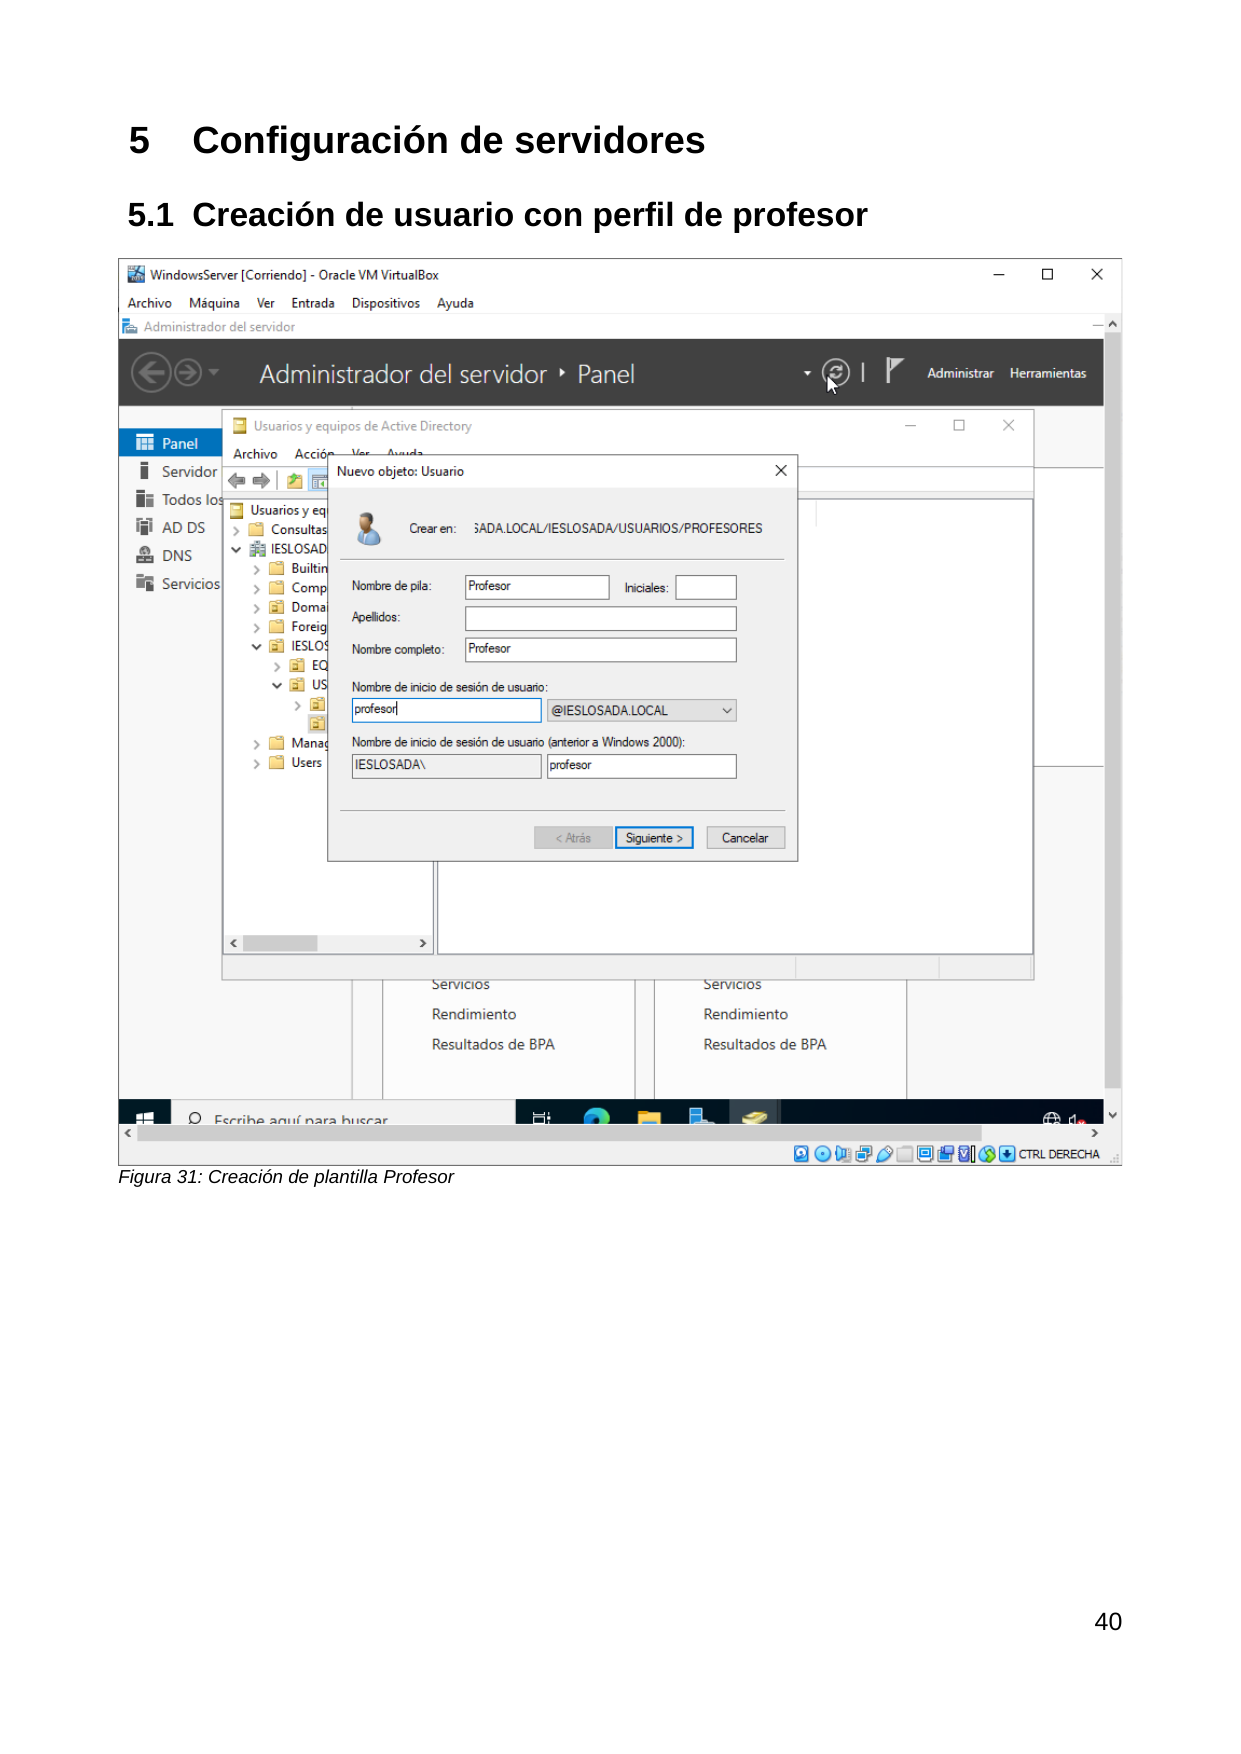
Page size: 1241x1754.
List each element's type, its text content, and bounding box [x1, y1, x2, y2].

text Figura 31: Creación de plantilla Profesor [118, 1166, 1122, 1187]
subtitle Creación de usuario con perfil de profesor [118, 195, 1122, 234]
subtitle Configuración de servidores [118, 118, 1122, 162]
picture [118, 258, 1123, 1166]
